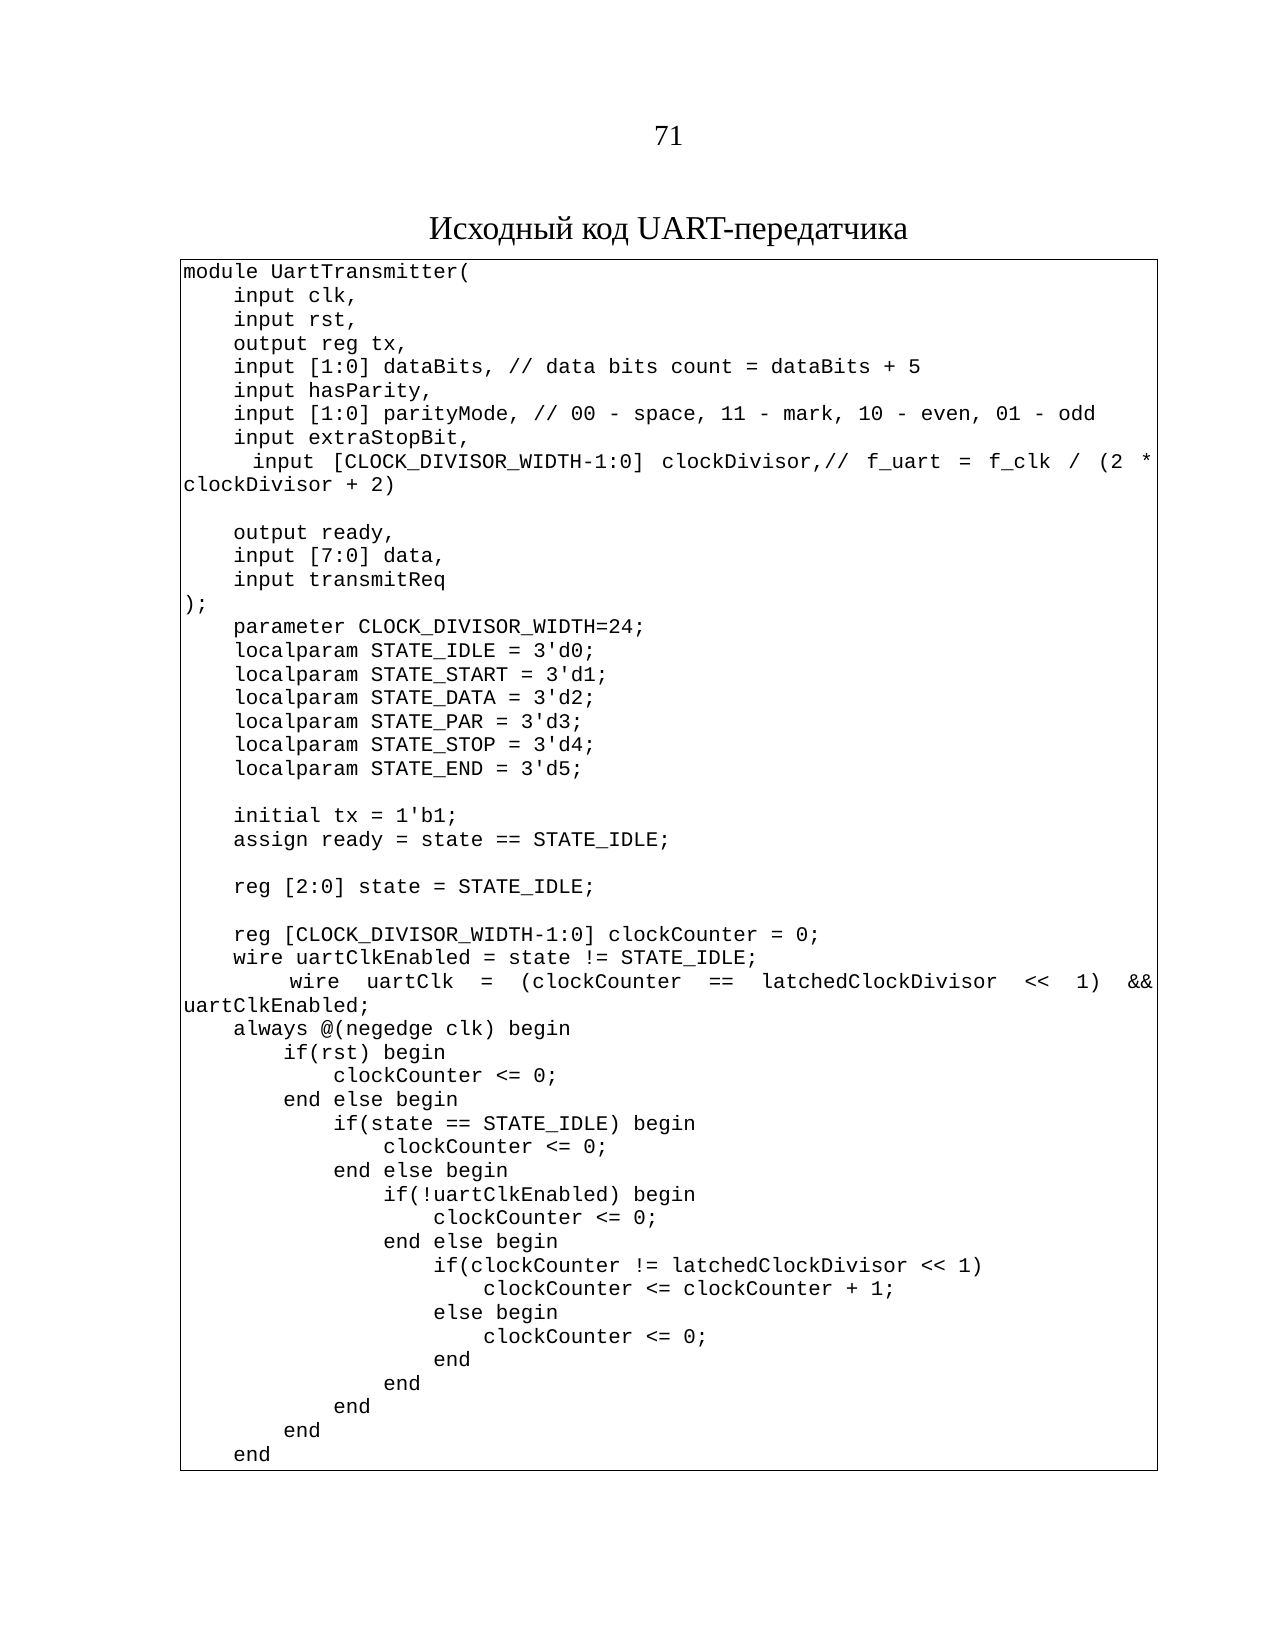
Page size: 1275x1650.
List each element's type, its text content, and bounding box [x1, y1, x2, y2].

text end else begin [181, 1228, 1157, 1252]
text if(!uartClkEnabled) begin [181, 1181, 1157, 1204]
text end [181, 1393, 1157, 1417]
text wire uartClk = (clockCounter == latchedClockDivisor << 1) && uartClkEnabled; [181, 968, 1157, 1015]
text input extraStopBit, [181, 424, 1157, 448]
subtitle Исходный код UART-передатчика [180, 208, 1157, 246]
text localparam STATE_STOP = 3'd4; [181, 731, 1157, 755]
text if(clockCounter != latchedClockDivisor << 1) [181, 1252, 1157, 1275]
text input clk, [181, 282, 1157, 306]
text reg [2:0] state = STATE_IDLE; [181, 873, 1157, 900]
text input transmitReq [181, 566, 1157, 589]
text localparam STATE_START = 3'd1; [181, 660, 1157, 684]
text ); [181, 589, 1157, 613]
text input [1:0] parityMode, // 00 - space, 11 - mark, 10 - even, 01 - odd [181, 400, 1157, 424]
text input rst, [181, 306, 1157, 329]
text assign ready = state == STATE_IDLE; [181, 826, 1157, 853]
text localparam STATE_PAR = 3'd3; [181, 708, 1157, 731]
text if(state == STATE_IDLE) begin [181, 1110, 1157, 1133]
text localparam STATE_DATA = 3'd2; [181, 684, 1157, 708]
text input [1:0] dataBits, // data bits count = dataBits + 5 [181, 353, 1157, 377]
text end [181, 1370, 1157, 1393]
text clockCounter <= clockCounter + 1; [181, 1275, 1157, 1299]
text clockCounter <= 0; [181, 1133, 1157, 1157]
text always @(negedge clk) begin [181, 1015, 1157, 1039]
text input hasParity, [181, 377, 1157, 400]
text reg [CLOCK_DIVISOR_WIDTH-1:0] clockCounter = 0; [181, 921, 1157, 944]
text if(rst) begin [181, 1039, 1157, 1062]
text clockCounter <= 0; [181, 1204, 1157, 1228]
text parameter CLOCK_DIVISOR_WIDTH=24; [181, 613, 1157, 637]
text wire uartClkEnabled = state != STATE_IDLE; [181, 944, 1157, 968]
text input [CLOCK_DIVISOR_WIDTH-1:0] clockDivisor,// f_uart = f_clk / (2 * clockDivisor + 2) [181, 448, 1157, 498]
text end else begin [181, 1157, 1157, 1181]
text end [181, 1441, 1157, 1470]
text input [7:0] data, [181, 542, 1157, 566]
text clockCounter <= 0; [181, 1062, 1157, 1086]
text module UartTransmitter( [181, 260, 1157, 282]
text localparam STATE_END = 3'd5; [181, 755, 1157, 782]
text end [181, 1346, 1157, 1370]
text end [181, 1417, 1157, 1441]
text initial tx = 1'b1; [181, 802, 1157, 826]
text output ready, [181, 518, 1157, 542]
text output reg tx, [181, 329, 1157, 353]
text end else begin [181, 1086, 1157, 1110]
text localparam STATE_IDLE = 3'd0; [181, 637, 1157, 660]
text else begin [181, 1299, 1157, 1322]
text clockCounter <= 0; [181, 1322, 1157, 1346]
